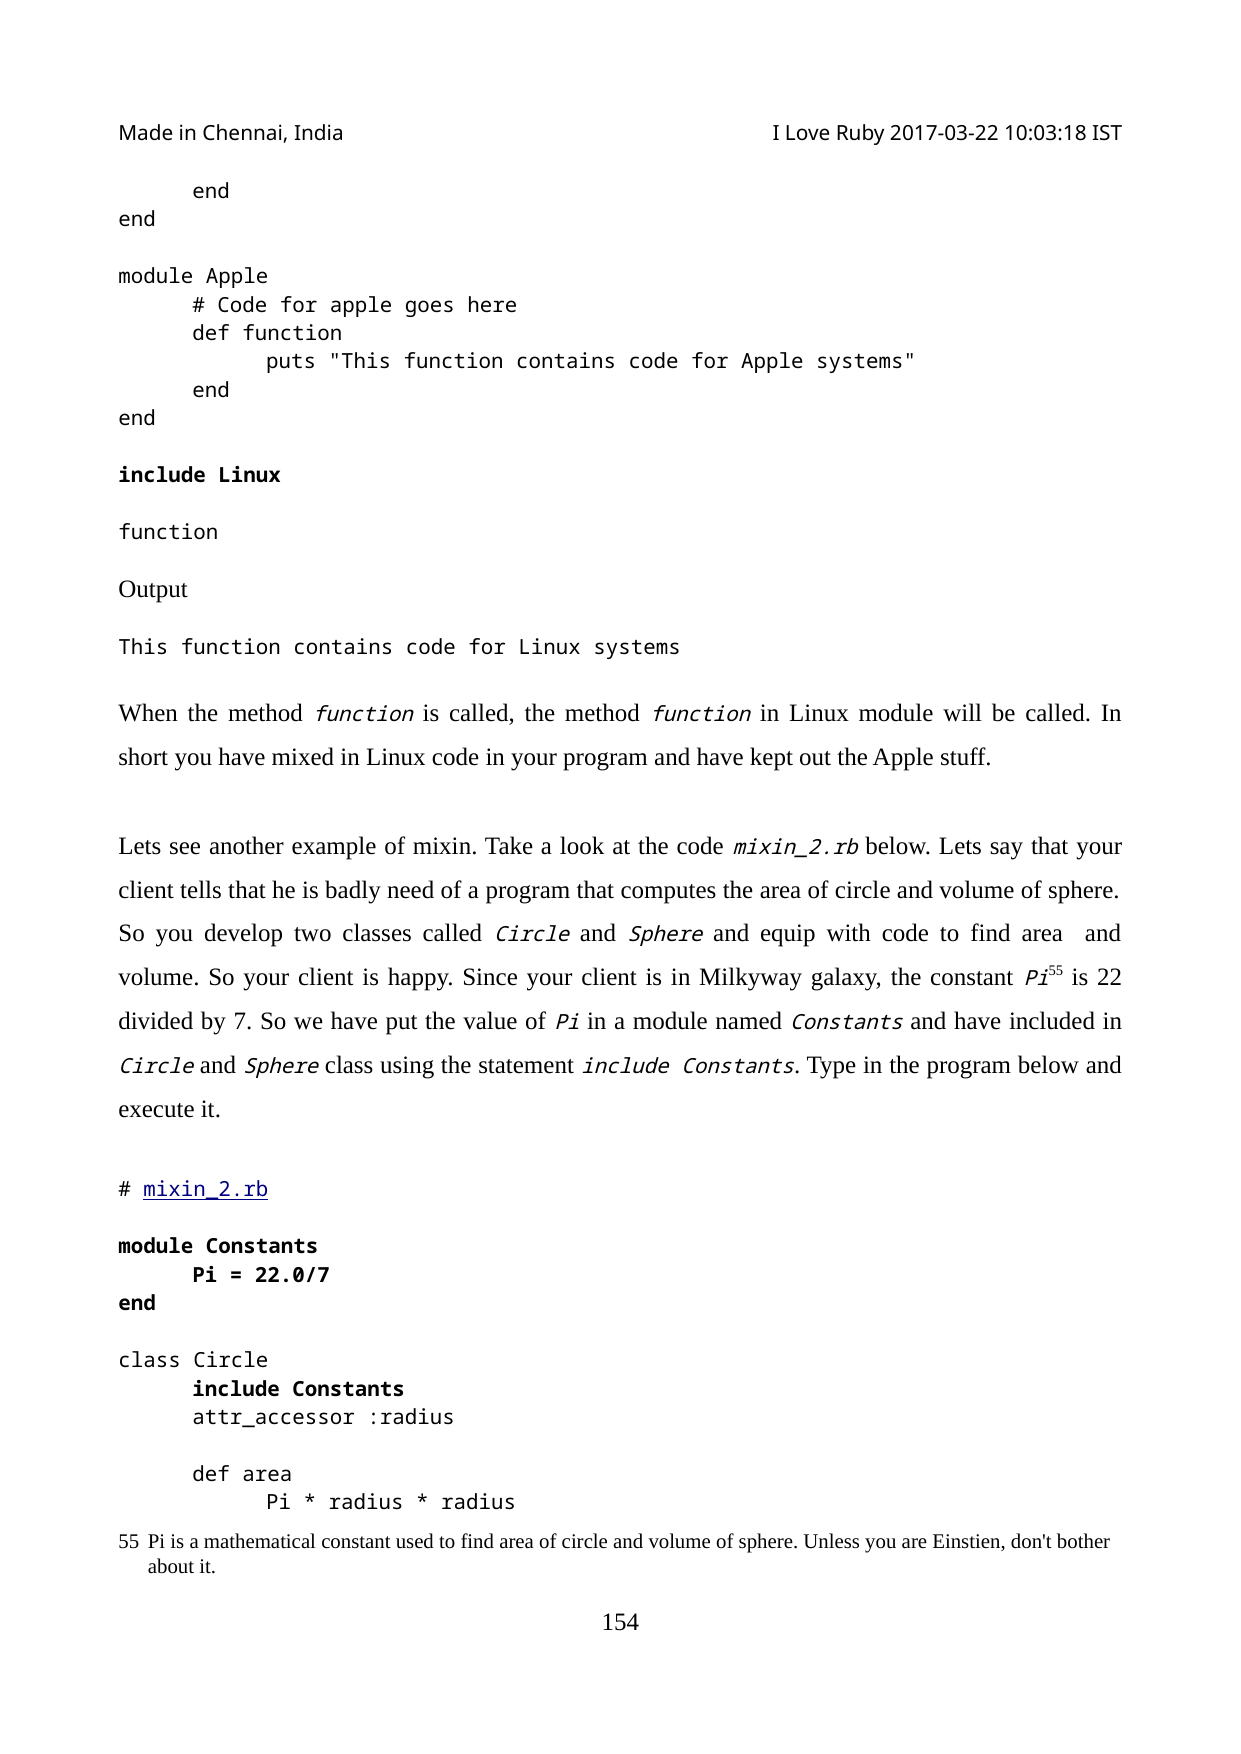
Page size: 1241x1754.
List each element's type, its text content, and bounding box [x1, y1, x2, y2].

text end [118, 403, 1122, 432]
text This function contains code for Linux systems [118, 632, 1122, 660]
text function [118, 517, 1122, 546]
text module Constants [118, 1231, 1122, 1260]
text puts "This function contains code for Apple systems" [118, 347, 1122, 375]
text def area [118, 1459, 1122, 1487]
text # Code for apple goes here [118, 290, 1122, 318]
text include Linux [118, 460, 1122, 489]
text # mixin_2.rb [118, 1174, 1122, 1203]
text end [118, 375, 1122, 403]
text end [118, 176, 1122, 204]
text Output [118, 574, 1122, 603]
text Pi * radius * radius [118, 1487, 1122, 1516]
text When the method function is called, the method function in Linux module will be called. In short you have mixed in Linux code in your program and have kept out the Apple stuff. [118, 698, 1122, 771]
text include Constants [118, 1374, 1122, 1402]
text module Apple [118, 261, 1122, 290]
text end [118, 1288, 1122, 1317]
text class Circle [118, 1345, 1122, 1374]
text attr_accessor :radius [118, 1402, 1122, 1431]
text end [118, 204, 1122, 233]
text def function [118, 318, 1122, 347]
text Lets see another example of mixin. Take a look at the code mixin_2.rb below. Lets say that your client tells that he is badly need of a program that computes the area of circle and volume of sphere. So you develop two classes called Circle and Sphere and equip with code to find area and volume. So your client is happy. Since your client is in Milkyway galaxy, the constant Pi is 22 divided by 7. So we have put the value of Pi in a module named Constants and have included in Circle and Sphere class using the statement include Constants. Type in the program below and execute it. [118, 831, 1122, 1123]
text Pi = 22.0/7 [118, 1260, 1122, 1288]
text Pi is a mathematical constant used to find area of circle and volume of sphere. Unless you are Einstien, don't bother about it. [118, 1529, 1122, 1578]
